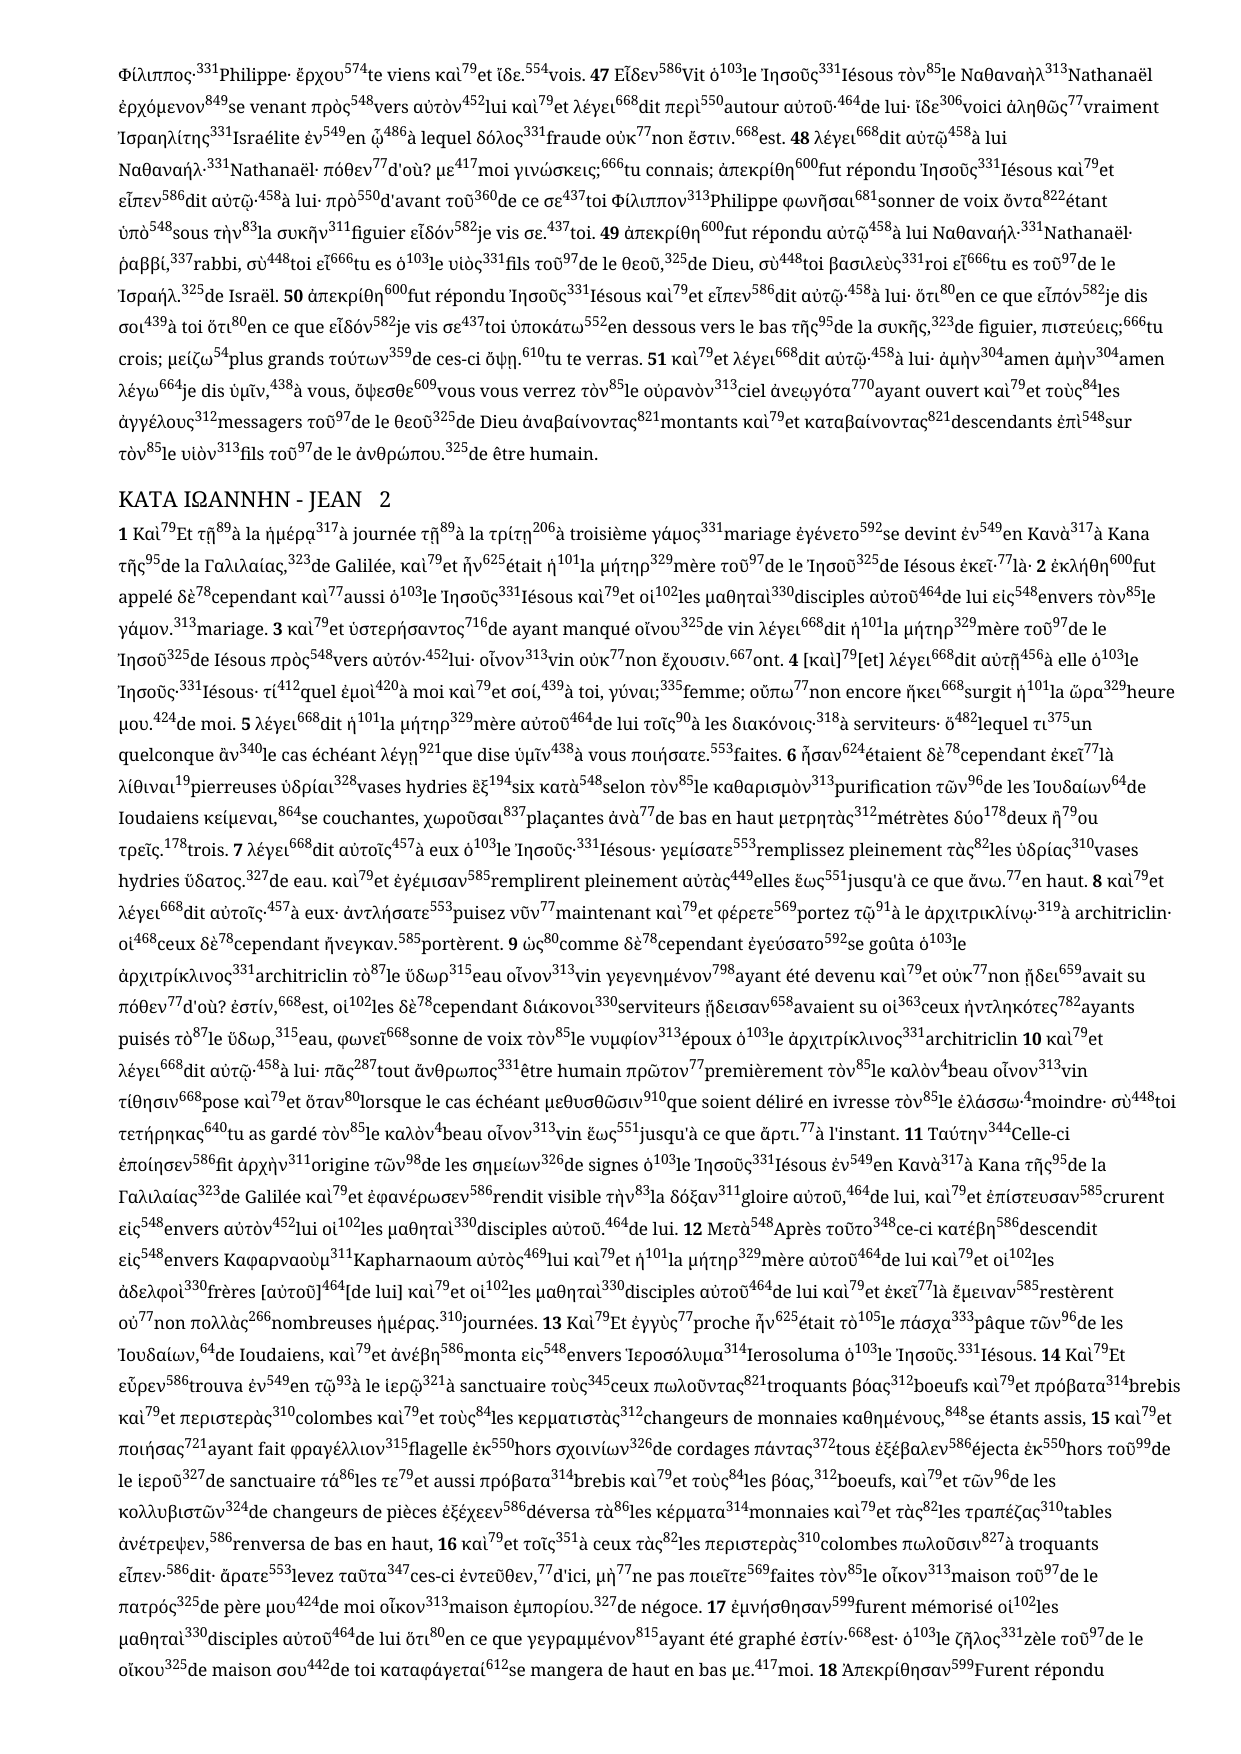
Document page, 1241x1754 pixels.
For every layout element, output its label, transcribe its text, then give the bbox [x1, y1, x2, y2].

text ΚΑΤΑ ΙΩΑΝΝΗΝ - JEAN 2 [118, 484, 1181, 514]
text 1 Ἐν549En ἀρχῇ317à origine ἦν625était ὁ103le λόγος,331discours, καὶ79et ὁ103le λόγος331discours ἦν625était πρὸς548vers τὸν85le θεόν,313Dieu, καὶ79et θεὸς331Dieu ἦν625était ὁ103le λόγος.331discours. 2 οὗτος364celui-ci ἦν625était ἐν549en ἀρχῇ317à origine πρὸς548vers τὸν85le θεόν.313Dieu. 3 πάντα391tous δι᾽550par αὐτοῦ464de lui ἐγένετο,592se devint, καὶ79et χωρὶς552séparément αὐτοῦ464de lui ἐγένετο592se devint οὐδὲ77non cependant ἕν.73un. ὃ500lequel γέγονεν642a devenu 4 ἐν549en αὐτῷ458à lui ζωὴ329vie ἦν,625était, καὶ79et ἡ101la ζωὴ329vie ἦν625était τὸ105le φῶς333lumière τῶν96de les ἀνθρώπων·324de êtres humains· 5 καὶ79et τὸ105le φῶς333lumière ἐν549en τῇ89à la σκοτίᾳ317à ténèbre φαίνει,668apparaît en lumière, καὶ79et ἡ101la σκοτία329ténèbre αὐτὸ454lui οὐ77non κατέλαβεν.586prit contre. 6 Ἐγένετο592Se devint ἄνθρωπος,331être humain, ἀπεσταλμένος813ayant été envoyé παρὰ550à côté θεοῦ,325de Dieu, ὄνομα333nom αὐτῷ458à lui Ἰωάννης·331Ioannes· 7 οὗτος364celui-ci ἦλθεν586vint εἰς548envers μαρτυρίαν311déposition de témoignage ἵνα80afin que μαρτυρήσῃ899que témoigne περὶ550autour τοῦ99de le φωτός,327de lumière, ἵνα80afin que πάντες389tous πιστεύσωσιν898que croient δι᾽550par αὐτοῦ.464de lui. 8 οὐκ77non ἦν625était ἐκεῖνος364celui-là τὸ105le φῶς,333lumière, ἀλλ᾽79mais ἵνα80afin que μαρτυρήσῃ899que témoigne περὶ550autour τοῦ99de le φωτός.327de lumière. 9 Ἦν625Était τὸ105le φῶς333lumière τὸ105le ἀληθινόν,24véritable, ὃ500lequel φωτίζει668illumine πάντα269tout ἄνθρωπον,313être humain, ἐρχόμενον849se venant εἰς548envers τὸν85le κόσμον.313monde. 10 ἐν549en τῷ91à le κόσμῳ319à monde ἦν,625était, καὶ79et ὁ103le κόσμος331monde δι᾽550par αὐτοῦ464de lui ἐγένετο,592se devint, καὶ79et ὁ103le κόσμος331monde αὐτὸν452lui οὐκ77non ἔγνω.586connut. 11 εἰς548envers τὰ246les ἴδια347en propres ἦλθεν,586vint, καὶ79et οἱ262les ἴδιοι363en propres αὐτὸν452lui οὐ77non παρέλαβον.585prirent à côté. 12 ὅσοι497autant lesquels δὲ78cependant ἔλαβον585prirent αὐτόν,452lui, ἔδωκεν586donna αὐτοῖς457à eux ἐξουσίαν311autorité τέκνα314enfants θεοῦ325de Dieu γενέσθαι,682se devenir, τοῖς351à ceux πιστεύουσιν827à croyants εἰς548envers τὸ87le ὄνομα315nom αὐτοῦ,464de lui, 13 οἳ497lesquels οὐκ77non ἐξ550hors αἱμάτων326de sangs οὐδὲ79non cependant ἐκ550hors θελήματος327de volonté σαρκὸς323de chair οὐδὲ79non cependant ἐκ550hors θελήματος327de volonté ἀνδρὸς325de homme ἀλλ᾽79mais ἐκ550hors θεοῦ325de Dieu ἐγεννήθησαν.599furent engendré. 14 Καὶ79Et ὁ103le λόγος331discours σὰρξ329chair ἐγένετο592se devint καὶ79et ἐσκήνωσεν586dressa tente ἐν549en ἡμῖν,419à nous, καὶ79et ἐθεασάμεθα587nous nous contemplâmes τὴν83la δόξαν311gloire αὐτοῦ,464de lui, δόξαν311gloire ὡς80comme μονογενοῦς65de monogène παρὰ550à côté πατρός,325de père, πλήρης71de plénitude χάριτος323de grâce καὶ79et ἀληθείας.323de vérité. 15 Ἰωάννης331Ioannes μαρτυρεῖ668témoigne περὶ550autour αὐτοῦ464de lui καὶ79et κέκραγεν642a croassé λέγων·840disant· οὗτος364celui-ci ἦν625était ὃν480lequel εἶπον·582je dis· ὁ364celui ὀπίσω552derrière μου424de moi ἐρχόμενος867se venant ἔμπροσθέν552en devers μου424de moi γέγονεν,642a devenu, ὅτι80en ce que πρῶτός47premier μου424de moi ἦν.625était. 16 ὅτι80en ce que ἐκ550hors τοῦ99de le πληρώματος327de plénitude αὐτοῦ464de lui ἡμεῖς430nous πάντες389tous ἐλάβομεν581nous prîmes καὶ79et χάριν311grâce ἀντὶ550contre χάριτος·323de grâce· 17 ὅτι80en ce que ὁ103le νόμος331loi διὰ550par Μωϋσέως325de Môusês ἐδόθη,600fut donné, ἡ101la χάρις329grâce καὶ79et ἡ101la ἀλήθεια329vérité διὰ550par Ἰησοῦ325de Iésous Χριστοῦ325de Christ ἐγένετο.592se devint. 18 Θεὸν313Dieu οὐδεὶς390aucun ἑώρακεν642a vu πώποτε·77jamais à un moment· μονογενὴς71monogène θεὸς331Dieu ὁ364celui ὢν840étant εἰς548envers τὸν85le κόλπον313sein τοῦ97de le πατρὸς325de père ἐκεῖνος364celui-là ἐξηγήσατο.592se raconta. 19 Καὶ79Et αὕτη362celle-ci ἐστὶν668est ἡ101la μαρτυρία329déposition de témoignage τοῦ97de le Ἰωάννου,325de Ioannes, ὅτε80lorsque ἀπέστειλαν585envoyèrent [πρὸς548[vers αὐτὸν]452lui] οἱ102les Ἰουδαῖοι70Ioudaiens ἐξ550hors Ἱεροσολύμων326de Ierosoluma ἱερεῖς312sacrificateurs καὶ79et Λευίτας312Lévites ἵνα80afin que ἐρωτήσωσιν898que sollicitent αὐτόν·452lui· σὺ448toi τίς410quel εἶ;666tu es; 20 καὶ79et ὡμολόγησεν586avoua καὶ79et οὐκ77non ἠρνήσατο,592se nia, καὶ79et ὡμολόγησεν586avoua ὅτι80en ce que ἐγὼ431moi οὐκ77non εἰμὶ664je suis ὁ103le χριστός.331Christ. 21 καὶ79et ἠρώτησαν585sollicitèrent αὐτόν·452lui· τί412quel οὖν;79donc; σὺ448toi Ἠλίας331Élia εἶ;666tu es; καὶ79et λέγει·668dit· οὐκ77non εἰμί.664je suis. ὁ103le προφήτης331prophète εἶ666tu es σύ;448toi; καὶ79et ἀπεκρίθη·600fut répondu· οὔ.340non. 22 εἶπαν585dirent οὖν79donc αὐτῷ·458à lui· τίς410quel εἶ;666tu es; ἵνα80afin que ἀπόκρισιν311réponse apocritique δῶμεν894que nous donnions τοῖς351à ceux πέμψασιν712à ayants mandés ἡμᾶς·416nous· τί399quel λέγεις666tu dis περὶ550autour σεαυτοῦ;522de toi-même; 23 ἔφη·625déclarait· ἐγὼ431moi φωνὴ329son de voix βοῶντος834de beuglant ἐν549en τῇ89à la ἐρήμῳ·57à déserte· εὐθύνατε553rectifiez τὴν83la ὁδὸν311chemin κυρίου,325de Maître, καθὼς77de haut en bas comme εἶπεν586dit Ἠσαΐας331Ésaïa ὁ103le προφήτης.331prophète. 24 Καὶ79Et ἀπεσταλμένοι812ayants étés envoyés ἦσαν624étaient ἐκ550hors τῶν96de les Φαρισαίων.324de Pharisiens. 25 καὶ79et ἠρώτησαν585sollicitèrent αὐτὸν452lui καὶ79et εἶπαν585dirent αὐτῷ·458à lui· τί399quel οὖν79donc βαπτίζεις666tu baptises εἰ80si σὺ448toi οὐκ77non εἶ666tu es ὁ103le χριστὸς331Christ οὐδὲ79non cependant Ἠλίας331Élia οὐδὲ79non cependant ὁ103le προφήτης;331prophète; 26 ἀπεκρίθη600fut répondu αὐτοῖς457à eux ὁ103le Ἰωάννης331Ioannes λέγων·840disant· ἐγὼ431moi βαπτίζω664je baptise ἐν549en ὕδατι·321à eau· μέσος71au milieu ὑμῶν441de vous ἕστηκεν642a dressé ὃν480lequel ὑμεῖς447vous οὐκ77non οἴδατε,639vous avez su, 27 ὁ364celui ὀπίσω552derrière μου424de moi ἐρχόμενος,867se venant, οὗ492de lequel οὐκ77non εἰμὶ664je suis [ἐγὼ]431[moi] ἄξιος47digne ἵνα80afin que λύσω895que je délie αὐτοῦ464de lui τὸν85le ἱμάντα313courroie τοῦ99de le ὑποδήματος.327de soulier. 28 ταῦτα365ces-ci ἐν549en Βηθανίᾳ317à Béthanie ἐγένετο592se devint πέραν552de l'autre côté τοῦ97de le Ἰορδάνου,325de Iordane, ὅπου77là où ἦν625était ὁ103le Ἰωάννης331Ioannes βαπτίζων.840baptisant. 29 Τῇ350à Celle ἐπαύριον77lendemain βλέπει668regarde τὸν85le Ἰησοῦν313Iésous ἐρχόμενον849se venant πρὸς548vers αὐτὸν452lui καὶ79et λέγει·668dit· ἴδε306voici ὁ103le ἀμνὸς331agneau τοῦ97de le θεοῦ325de Dieu ὁ364celui αἴρων840levant τὴν83la ἁμαρτίαν311faute τοῦ97de le κόσμου.325de monde. 30 οὗτός364celui-ci ἐστιν668est ὑπὲρ550au-dessus οὗ492de lequel ἐγὼ431moi εἶπον·582je dis· ὀπίσω552derrière μου424de moi ἔρχεται674se vient ἀνὴρ331homme ὃς498lequel ἔμπροσθέν552en devers μου424de moi γέγονεν,642a devenu, ὅτι80en ce que πρῶτός47premier μου424de moi ἦν.625était. 31 κἀγὼ431et moi οὐκ77non ᾔδειν655j'avais su αὐτόν,452lui, ἀλλ᾽79mais ἵνα80afin que φανερωθῇ911que soit rendu visible τῷ91à le Ἰσραὴλ319à Israël διὰ548par le fait de τοῦτο348ce-ci ἦλθον582je vins ἐγὼ431moi ἐν549en ὕδατι321à eau βαπτίζων.840baptisant. 32 Καὶ79Et ἐμαρτύρησεν586témoigna Ἰωάννης331Ioannes λέγων840disant ὅτι80en ce que τεθέαμαι644je m'ai contemplé τὸ87le πνεῦμα315souffle καταβαῖνον824descendant ὡς80comme περιστερὰν311colombe ἐξ550hors οὐρανοῦ325de ciel καὶ79et ἔμεινεν586resta ἐπ᾽548sur αὐτόν.452lui. 33 κἀγὼ431et moi οὐκ77non ᾔδειν655j'avais su αὐτόν,452lui, ἀλλ᾽79mais ὁ364celui πέμψας721ayant mandé με417moi βαπτίζειν689baptiser ἐν549en ὕδατι321à eau ἐκεῖνός364celui-là μοι420à moi εἶπεν·586dit· ἐφ᾽548sur ὃν480lequel ἂν340le cas échéant ἴδῃς897que tu voies τὸ87le πνεῦμα315souffle καταβαῖνον824descendant καὶ79et μένον824restant ἐπ᾽548sur αὐτόν,452lui, οὗτός469celui-ci ἐστιν668est ὁ364celui βαπτίζων840baptisant ἐν549en πνεύματι321à souffle ἁγίῳ.12à saint. 34 κἀγὼ431et moi ἑώρακα638j'ai vu καὶ79et μεμαρτύρηκα638j'ai témoigné ὅτι80en ce que οὗτός364celui-ci ἐστιν668est ὁ103le υἱὸς331fils τοῦ97de le θεοῦ.325de Dieu. 35 Τῇ350à Celle ἐπαύριον77lendemain πάλιν77de nouveau εἱστήκει659avait dressé ὁ103le Ἰωάννης331Ioannes καὶ79et ἐκ550hors τῶν96de les μαθητῶν324de disciples αὐτοῦ464de lui δύο70deux 36 καὶ79et ἐμβλέψας721ayant entré regard τῷ91à le Ἰησοῦ319à Iésous περιπατοῦντι828à piétinant autour λέγει·668dit· ἴδε306voici ὁ103le ἀμνὸς331agneau τοῦ97de le θεοῦ.325de Dieu. 37 καὶ79et ἤκουσαν585écoutèrent οἱ102les δύο196deux μαθηταὶ330disciples αὐτοῦ464de lui λαλοῦντος834de bavardant καὶ79et ἠκολούθησαν585suivirent τῷ91à le Ἰησοῦ.319à Iésous. 38 στραφεὶς760ayant été tourné δὲ78cependant ὁ103le Ἰησοῦς331Iésous καὶ79et θεασάμενος740se ayant contemplé αὐτοὺς451eux ἀκολουθοῦντας821suivants λέγει668dit αὐτοῖς·457à eux· τί399quel ζητεῖτε;665vous cherchez; οἱ468ceux δὲ78cependant εἶπαν585dirent αὐτῷ·458à lui· ῥαββί,337rabbi, ὃ500lequel λέγεται680est dit μεθερμηνευόμενον893étant traduit διδάσκαλε,337enseignant, ποῦ77où? μένεις;666tu restes; 39 λέγει668dit αὐτοῖς·457à eux· ἔρχεσθε573que vous vous venez καὶ79et ὄψεσθε.609vous vous verrez. ἦλθαν585vinrent οὖν79donc καὶ79et εἶδαν585virent ποῦ77où? μένει668reste καὶ79et παρ᾽549à côté αὐτῷ458à lui ἔμειναν585restèrent τὴν83la ἡμέραν311journée ἐκείνην·136celle-là· ὥρα329heure ἦν625était ὡς551comme δεκάτη.69dixième. 40 Ἦν625Était Ἀνδρέας331André ὁ103le ἀδελφὸς331frère Σίμωνος325de Simon Πέτρου325de Pierre εἷς71un ἐκ550hors τῶν96de les δύο64de deux τῶν357de ceux ἀκουσάντων715de ayants écoutés παρὰ550à côté Ἰωάννου325de Ioannes καὶ79et ἀκολουθησάντων715de ayants suivis αὐτῷ·458à lui· 41 εὑρίσκει668trouve οὗτος364celui-ci πρῶτον77premièrement τὸν85le ἀδελφὸν313frère τὸν245le ἴδιον115en propre Σίμωνα313Simon καὶ79et λέγει668dit αὐτῷ·458à lui· εὑρήκαμεν637nous avons trouvé τὸν85le Μεσσίαν,313Messia, ὅ500lequel ἐστιν668est μεθερμηνευόμενον893étant traduit χριστός.331Christ. 42 ἤγαγεν586conduisit αὐτὸν452lui πρὸς548vers τὸν85le Ἰησοῦν.313Iésous. ἐμβλέψας721ayant entré regard αὐτῷ458à lui ὁ103le Ἰησοῦς331Iésous εἶπεν·586dit· σὺ448toi εἶ666tu es Σίμων331Simon ὁ103le υἱὸς331fils Ἰωάννου,325de Ioannes, σὺ448toi κληθήσῃ617tu seras appelé Κηφᾶς,331Képhas, ὃ500lequel ἑρμηνεύεται680est interprété Πέτρος.331Pierre. 43 Τῇ350à Celle ἐπαύριον77lendemain ἠθέλησεν586voulut ἐξελθεῖν681sortir εἰς548envers τὴν83la Γαλιλαίαν311Galilée καὶ79et εὑρίσκει668trouve Φίλιππον.313Philippe. καὶ79et λέγει668dit αὐτῷ458à lui ὁ103le Ἰησοῦς·331Iésous· ἀκολούθει570suis μοι.420à moi. 44 ἦν625était δὲ78cependant ὁ103le Φίλιππος331Philippe ἀπὸ550au loin Βηθσαϊδά,323de Bethsaïda, ἐκ550hors τῆς95de la πόλεως323de cité Ἀνδρέου325de André καὶ79et Πέτρου.325de Pierre. 45 εὑρίσκει668trouve Φίλιππος331Philippe τὸν85le Ναθαναὴλ313Nathanaël καὶ79et λέγει668dit αὐτῷ·458à lui· ὃν480lequel ἔγραψεν586grapha Μωϋσῆς331Môusês ἐν549en τῷ91à le νόμῳ319à loi καὶ79et οἱ102les προφῆται330prophètes εὑρήκαμεν,637nous avons trouvé, Ἰησοῦν313Iésous υἱὸν313fils τοῦ97de le Ἰωσὴφ325de Ioseph τὸν480celui ἀπὸ550au loin Ναζαρέτ.323de Nazareth. 46 καὶ79et εἶπεν586dit αὐτῷ458à lui Ναθαναήλ·331Nathanaël· ἐκ550hors Ναζαρὲτ323de Nazareth δύναταί674se peut τι289un quelconque ἀγαθὸν73bon εἶναι;689être; λέγει668dit αὐτῷ458à lui [ὁ]103[le] Φίλιππος·331Philippe· ἔρχου574te viens καὶ79et ἴδε.554vois. 47 Εἶδεν586Vit ὁ103le Ἰησοῦς331Iésous τὸν85le Ναθαναὴλ313Nathanaël ἐρχόμενον849se venant πρὸς548vers αὐτὸν452lui καὶ79et λέγει668dit περὶ550autour αὐτοῦ·464de lui· ἴδε306voici ἀληθῶς77vraiment Ἰσραηλίτης331Israélite ἐν549en ᾧ486à lequel δόλος331fraude οὐκ77non ἔστιν.668est. 48 λέγει668dit αὐτῷ458à lui Ναθαναήλ·331Nathanaël· πόθεν77d'où? με417moi γινώσκεις;666tu connais; ἀπεκρίθη600fut répondu Ἰησοῦς331Iésous καὶ79et εἶπεν586dit αὐτῷ·458à lui· πρὸ550d'avant τοῦ360de ce σε437toi Φίλιππον313Philippe φωνῆσαι681sonner de voix ὄντα822étant ὑπὸ548sous τὴν83la συκῆν311figuier εἶδόν582je vis σε.437toi. 49 ἀπεκρίθη600fut répondu αὐτῷ458à lui Ναθαναήλ·331Nathanaël· ῥαββί,337rabbi, σὺ448toi εἶ666tu es ὁ103le υἱὸς331fils τοῦ97de le θεοῦ,325de Dieu, σὺ448toi βασιλεὺς331roi εἶ666tu es τοῦ97de le Ἰσραήλ.325de Israël. 50 ἀπεκρίθη600fut répondu Ἰησοῦς331Iésous καὶ79et εἶπεν586dit αὐτῷ·458à lui· ὅτι80en ce que εἶπόν582je dis σοι439à toi ὅτι80en ce que εἶδόν582je vis σε437toi ὑποκάτω552en dessous vers le bas τῆς95de la συκῆς,323de figuier, πιστεύεις;666tu crois; μείζω54plus grands τούτων359de ces-ci ὄψῃ.610tu te verras. 51 καὶ79et λέγει668dit αὐτῷ·458à lui· ἀμὴν304amen ἀμὴν304amen λέγω664je dis ὑμῖν,438à vous, ὄψεσθε609vous vous verrez τὸν85le οὐρανὸν313ciel ἀνεῳγότα770ayant ouvert καὶ79et τοὺς84les ἀγγέλους312messagers τοῦ97de le θεοῦ325de Dieu ἀναβαίνοντας821montants καὶ79et καταβαίνοντας821descendants ἐπὶ548sur τὸν85le υἱὸν313fils τοῦ97de le ἀνθρώπου.325de être humain. [118, 59, 1181, 465]
text 1 Καὶ79Et τῇ89à la ἡμέρᾳ317à journée τῇ89à la τρίτῃ206à troisième γάμος331mariage ἐγένετο592se devint ἐν549en Κανὰ317à Kana τῆς95de la Γαλιλαίας,323de Galilée, καὶ79et ἦν625était ἡ101la μήτηρ329mère τοῦ97de le Ἰησοῦ325de Iésous ἐκεῖ·77là· 2 ἐκλήθη600fut appelé δὲ78cependant καὶ77aussi ὁ103le Ἰησοῦς331Iésous καὶ79et οἱ102les μαθηταὶ330disciples αὐτοῦ464de lui εἰς548envers τὸν85le γάμον.313mariage. 3 καὶ79et ὑστερήσαντος716de ayant manqué οἴνου325de vin λέγει668dit ἡ101la μήτηρ329mère τοῦ97de le Ἰησοῦ325de Iésous πρὸς548vers αὐτόν·452lui· οἶνον313vin οὐκ77non ἔχουσιν.667ont. 4 [καὶ]79[et] λέγει668dit αὐτῇ456à elle ὁ103le Ἰησοῦς·331Iésous· τί412quel ἐμοὶ420à moi καὶ79et σοί,439à toi, γύναι;335femme; οὔπω77non encore ἥκει668surgit ἡ101la ὥρα329heure μου.424de moi. 5 λέγει668dit ἡ101la μήτηρ329mère αὐτοῦ464de lui τοῖς90à les διακόνοις·318à serviteurs· ὅ482lequel τι375un quelconque ἂν340le cas échéant λέγῃ921que dise ὑμῖν438à vous ποιήσατε.553faites. 6 ἦσαν624étaient δὲ78cependant ἐκεῖ77là λίθιναι19pierreuses ὑδρίαι328vases hydries ἓξ194six κατὰ548selon τὸν85le καθαρισμὸν313purification τῶν96de les Ἰουδαίων64de Ioudaiens κείμεναι,864se couchantes, χωροῦσαι837plaçantes ἀνὰ77de bas en haut μετρητὰς312métrètes δύο178deux ἢ79ou τρεῖς.178trois. 7 λέγει668dit αὐτοῖς457à eux ὁ103le Ἰησοῦς·331Iésous· γεμίσατε553remplissez pleinement τὰς82les ὑδρίας310vases hydries ὕδατος.327de eau. καὶ79et ἐγέμισαν585remplirent pleinement αὐτὰς449elles ἕως551jusqu'à ce que ἄνω.77en haut. 8 καὶ79et λέγει668dit αὐτοῖς·457à eux· ἀντλήσατε553puisez νῦν77maintenant καὶ79et φέρετε569portez τῷ91à le ἀρχιτρικλίνῳ·319à architriclin· οἱ468ceux δὲ78cependant ἤνεγκαν.585portèrent. 9 ὡς80comme δὲ78cependant ἐγεύσατο592se goûta ὁ103le ἀρχιτρίκλινος331architriclin τὸ87le ὕδωρ315eau οἶνον313vin γεγενημένον798ayant été devenu καὶ79et οὐκ77non ᾔδει659avait su πόθεν77d'où? ἐστίν,668est, οἱ102les δὲ78cependant διάκονοι330serviteurs ᾔδεισαν658avaient su οἱ363ceux ἠντληκότες782ayants puisés τὸ87le ὕδωρ,315eau, φωνεῖ668sonne de voix τὸν85le νυμφίον313époux ὁ103le ἀρχιτρίκλινος331architriclin 10 καὶ79et λέγει668dit αὐτῷ·458à lui· πᾶς287tout ἄνθρωπος331être humain πρῶτον77premièrement τὸν85le καλὸν4beau οἶνον313vin τίθησιν668pose καὶ79et ὅταν80lorsque le cas échéant μεθυσθῶσιν910que soient déliré en ivresse τὸν85le ἐλάσσω·4moindre· σὺ448toi τετήρηκας640tu as gardé τὸν85le καλὸν4beau οἶνον313vin ἕως551jusqu'à ce que ἄρτι.77à l'instant. 11 Ταύτην344Celle-ci ἐποίησεν586fit ἀρχὴν311origine τῶν98de les σημείων326de signes ὁ103le Ἰησοῦς331Iésous ἐν549en Κανὰ317à Kana τῆς95de la Γαλιλαίας323de Galilée καὶ79et ἐφανέρωσεν586rendit visible τὴν83la δόξαν311gloire αὐτοῦ,464de lui, καὶ79et ἐπίστευσαν585crurent εἰς548envers αὐτὸν452lui οἱ102les μαθηταὶ330disciples αὐτοῦ.464de lui. 12 Μετὰ548Après τοῦτο348ce-ci κατέβη586descendit εἰς548envers Καφαρναοὺμ311Kapharnaoum αὐτὸς469lui καὶ79et ἡ101la μήτηρ329mère αὐτοῦ464de lui καὶ79et οἱ102les ἀδελφοὶ330frères [αὐτοῦ]464[de lui] καὶ79et οἱ102les μαθηταὶ330disciples αὐτοῦ464de lui καὶ79et ἐκεῖ77là ἔμειναν585restèrent οὐ77non πολλὰς266nombreuses ἡμέρας.310journées. 13 Καὶ79Et ἐγγὺς77proche ἦν625était τὸ105le πάσχα333pâque τῶν96de les Ἰουδαίων,64de Ioudaiens, καὶ79et ἀνέβη586monta εἰς548envers Ἱεροσόλυμα314Ierosoluma ὁ103le Ἰησοῦς.331Iésous. 14 Καὶ79Et εὗρεν586trouva ἐν549en τῷ93à le ἱερῷ321à sanctuaire τοὺς345ceux πωλοῦντας821troquants βόας312boeufs καὶ79et πρόβατα314brebis καὶ79et περιστερὰς310colombes καὶ79et τοὺς84les κερματιστὰς312changeurs de monnaies καθημένους,848se étants assis, 15 καὶ79et ποιήσας721ayant fait φραγέλλιον315flagelle ἐκ550hors σχοινίων326de cordages πάντας372tous ἐξέβαλεν586éjecta ἐκ550hors τοῦ99de le ἱεροῦ327de sanctuaire τά86les τε79et aussi πρόβατα314brebis καὶ79et τοὺς84les βόας,312boeufs, καὶ79et τῶν96de les κολλυβιστῶν324de changeurs de pièces ἐξέχεεν586déversa τὰ86les κέρματα314monnaies καὶ79et τὰς82les τραπέζας310tables ἀνέτρεψεν,586renversa de bas en haut, 16 καὶ79et τοῖς351à ceux τὰς82les περιστερὰς310colombes πωλοῦσιν827à troquants εἶπεν·586dit· ἄρατε553levez ταῦτα347ces-ci ἐντεῦθεν,77d'ici, μὴ77ne pas ποιεῖτε569faites τὸν85le οἶκον313maison τοῦ97de le πατρός325de père μου424de moi οἶκον313maison ἐμπορίου.327de négoce. 17 ἐμνήσθησαν599furent mémorisé οἱ102les μαθηταὶ330disciples αὐτοῦ464de lui ὅτι80en ce que γεγραμμένον815ayant été graphé ἐστίν·668est· ὁ103le ζῆλος331zèle τοῦ97de le οἴκου325de maison σου442de toi καταφάγεταί612se mangera de haut en bas με.417moi. 18 Ἀπεκρίθησαν599Furent répondu οὖν79donc οἱ102les Ἰουδαῖοι70Ioudaiens καὶ79et εἶπαν585dirent αὐτῷ·458à lui· τί163quel σημεῖον315signe δεικνύεις666tu montres ἡμῖν419à nous ὅτι80en ce que ταῦτα347ces-ci ποιεῖς;666tu fais; 19 ἀπεκρίθη600fut répondu Ἰησοῦς331Iésous καὶ79et εἶπεν586dit αὐτοῖς·457à eux· λύσατε553déliez τὸν85le ναὸν313temple τοῦτον138celui-ci καὶ79et ἐν549en τρισὶν182à trois ἡμέραις316à journées ἐγερῶ602j'éveillerai αὐτόν.452lui. 20 εἶπαν585dirent οὖν79donc οἱ102les Ἰουδαῖοι·70Ioudaiens· τεσσεράκοντα186à quarante καὶ79et ἓξ186à six ἔτεσιν320à ans οἰκοδομήθη600fut édifié en maison ὁ103le ναὸς331temple οὗτος,156celui-ci, καὶ79et σὺ448toi ἐν549en τρισὶν182à trois ἡμέραις316à journées ἐγερεῖς604tu éveilleras αὐτόν;452lui; 21 ἐκεῖνος364celui-là δὲ78cependant ἔλεγεν625disait περὶ550autour τοῦ97de le ναοῦ325de temple τοῦ99de le σώματος327de corps αὐτοῦ.464de lui. 22 ὅτε80lorsque οὖν79donc ἠγέρθη600fut éveillé ἐκ550hors νεκρῶν,64de morts, ἐμνήσθησαν599furent mémorisé οἱ102les μαθηταὶ330disciples αὐτοῦ464de lui ὅτι80en ce que τοῦτο348ce-ci ἔλεγεν,625disait, καὶ79et ἐπίστευσαν585crurent τῇ89à la γραφῇ317à graphe καὶ79et τῷ91à le λόγῳ319à discours ὃν480lequel εἶπεν586dit ὁ103le Ἰησοῦς.331Iésous. 23 Ὡς80Comme δὲ78cependant ἦν625était ἐν549en τοῖς92à les Ἱεροσολύμοις320à Ierosoluma ἐν549en τῷ93à le πάσχα321à pâque ἐν549en τῇ89à la ἑορτῇ,317à fête, πολλοὶ389nombreux ἐπίστευσαν585crurent εἰς548envers τὸ87le ὄνομα315nom αὐτοῦ464de lui θεωροῦντες839observants αὐτοῦ464de lui τὰ86les σημεῖα314signes ἃ481lesquels ἐποίει·625faisait· 24 αὐτὸς542lui-même δὲ78cependant Ἰησοῦς331Iésous οὐκ77non ἐπίστευεν625croyait αὐτὸν528lui-même αὐτοῖς457à eux διὰ548par le fait de τὸ348ce αὐτὸν452lui γινώσκειν689connaître πάντας372tous 25 καὶ79et ὅτι80en ce que οὐ77non χρείαν311besoin εἶχεν625avait ἵνα80afin que τις390un quelconque μαρτυρήσῃ899que témoigne περὶ550autour τοῦ97de le ἀνθρώπου·325de être humain· αὐτὸς469lui γὰρ79car ἐγίνωσκεν625connaissait τί412quel ἦν625était ἐν549en τῷ91à le ἀνθρώπῳ.319à être humain. [118, 518, 1181, 1682]
